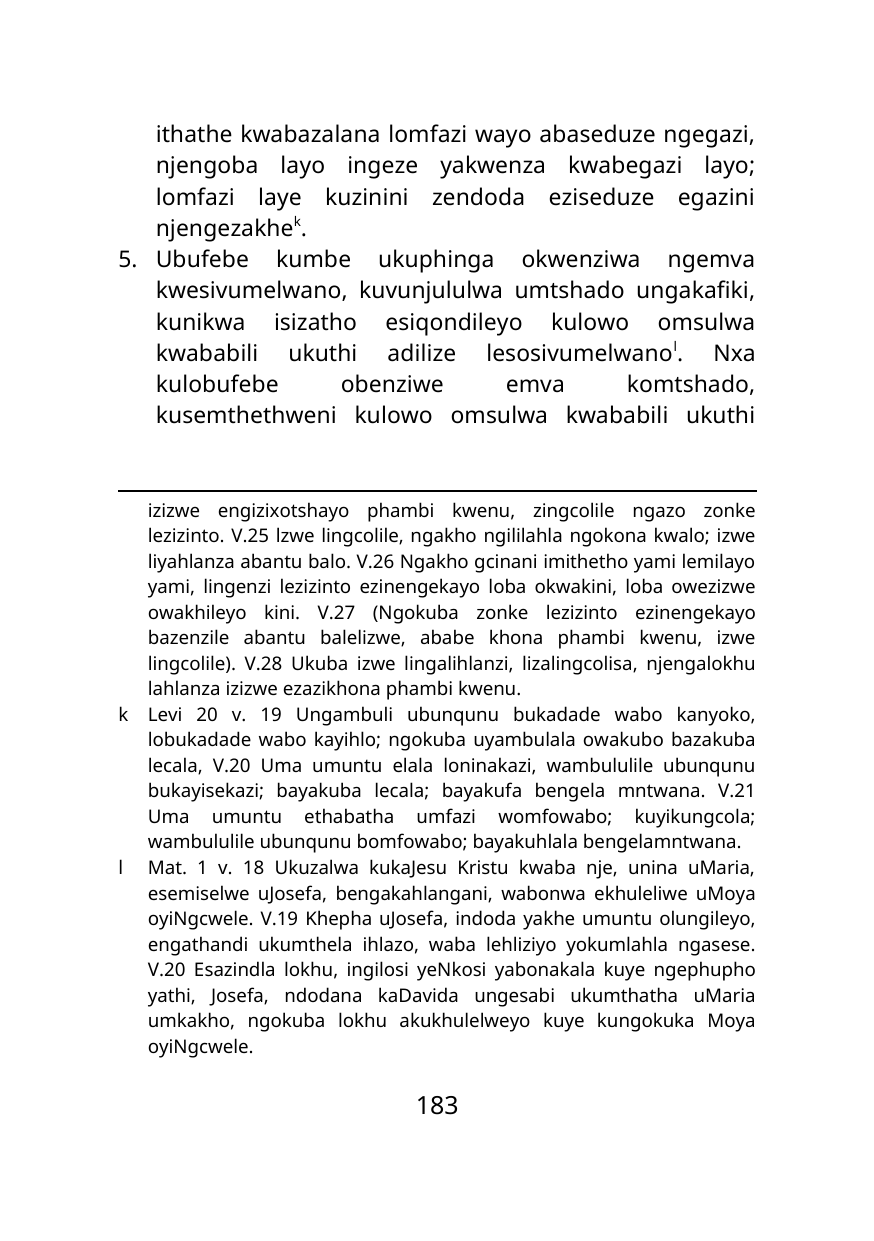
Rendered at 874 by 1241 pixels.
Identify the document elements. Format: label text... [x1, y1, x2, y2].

list Levi 20 v. 19 Ungambuli ubunqunu bukadade wabo kanyoko, lobukadade wabo kayihlo; ngokuba uyambulala owakubo bazakuba lecala, V.20 Uma umuntu elala loninakazi, wambululile ubunqunu bukayisekazi; bayakuba lecala; bayakufa bengela mntwana. V.21 Uma umuntu ethabatha umfazi womfowabo; kuyikungcola; wambululile ubunqunu bomfowabo; bayakuhlala bengelamntwana. [118, 701, 756, 854]
list izizwe engizixotshayo phambi kwenu, zingcolile ngazo zonke lezizinto. V.25 lzwe lingcolile, ngakho ngililahla ngokona kwalo; izwe liyahlanza abantu balo. V.26 Ngakho gcinani imithetho yami lemilayo yami, lingenzi lezizinto ezinengekayo loba okwakini, loba owezizwe owakhileyo kini. V.27 (Ngokuba zonke lezizinto ezinengekayo bazenzile abantu balelizwe, ababe khona phambi kwenu, izwe lingcolile). V.28 Ukuba izwe lingalihlanzi, lizalingcolisa, njengalokhu lahlanza izizwe ezazikhona phambi kwenu. [118, 497, 756, 701]
list Mat. 1 v. 18 Ukuzalwa kukaJesu Kristu kwaba nje, unina uMaria, esemiselwe uJosefa, bengakahlangani, wabonwa ekhuleliwe uMoya oyiNgcwele. V.19 Khepha uJosefa, indoda yakhe umuntu olungileyo, engathandi ukumthela ihlazo, waba lehliziyo yokumlahla ngasese. V.20 Esazindla lokhu, ingilosi yeNkosi yabonakala kuye ngephupho yathi, Josefa, ndodana kaDavida ungesabi ukumthatha uMaria umkakho, ngokuba lokhu akukhulelweyo kuye kungokuka Moya oyiNgcwele. [118, 854, 756, 1058]
list Ubufebe kumbe ukuphinga okwenziwa ngemva kwesivumelwano, kuvunjululwa umtshado ungakafiki, kunikwa isizatho esiqondileyo kulowo omsulwa kwababili ukuthi adilize lesosivumelwano. Nxa kulobufebe obenziwe emva komtshado, kusemthethweni kulowo omsulwa kwababili ukuthi [118, 243, 756, 431]
list ithathe kwabazalana lomfazi wayo abaseduze ngegazi, njengoba layo ingeze yakwenza kwabegazi layo; lomfazi laye kuzinini zendoda eziseduze egazini njengezakhe. [118, 118, 756, 243]
